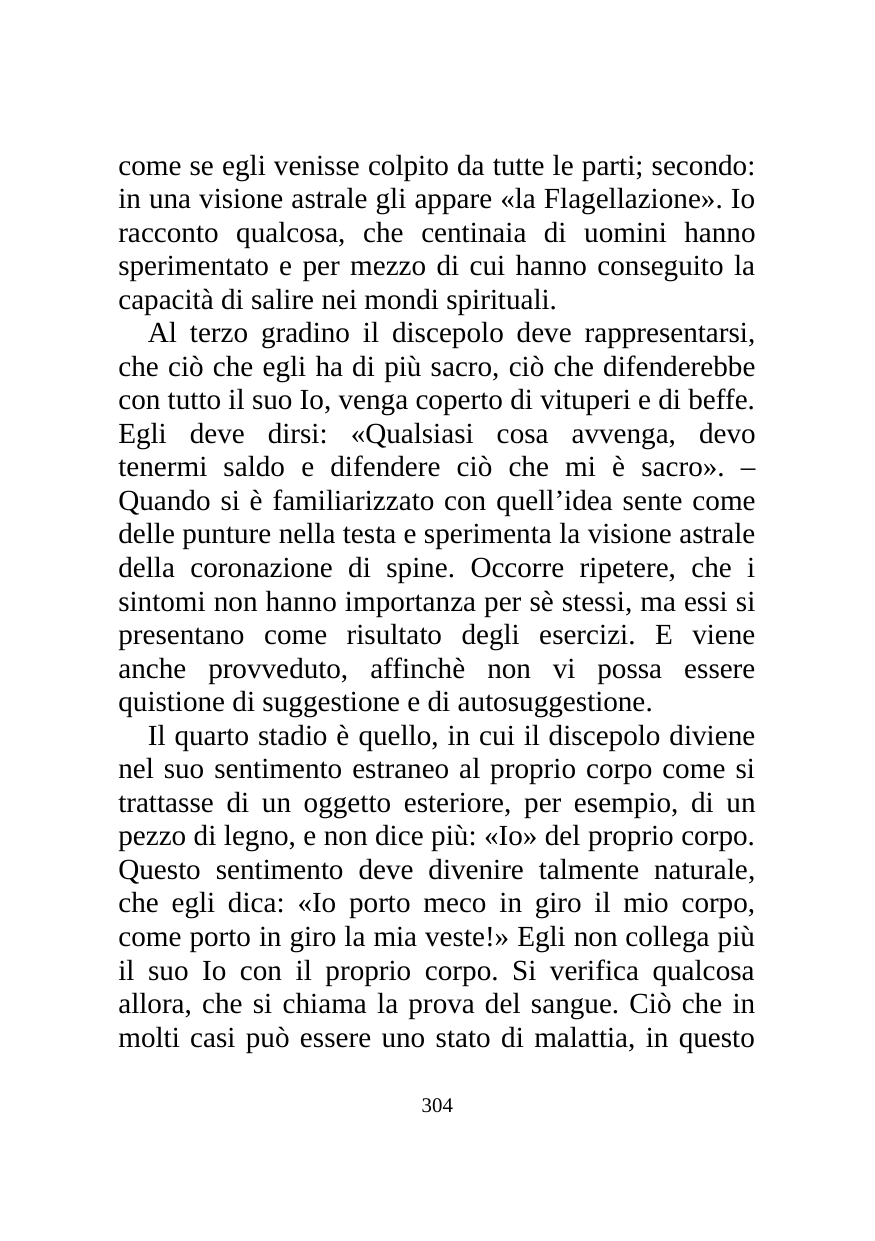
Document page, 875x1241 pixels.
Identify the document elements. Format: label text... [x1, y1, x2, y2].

text Al terzo gradino il discepolo deve rappresentarsi, che ciò che egli ha di più sacro, ciò che difenderebbe con tutto il suo Io, venga coperto di vituperi e di beffe. Egli deve dirsi: «Qualsiasi cosa avvenga, devo tenermi saldo e difendere ciò che mi è sacro». – Quando si è familiarizzato con quell’idea sente come delle punture nella testa e sperimenta la visione astrale della coronazione di spine. Occorre ripetere, che i sintomi non hanno importanza per sè stessi, ma essi si presentano come risultato degli esercizi. E viene anche provveduto, affinchè non vi possa essere quistione di suggestione e di autosuggestione. [118, 315, 756, 718]
text come se egli venisse colpito da tutte le parti; secondo: in una visione astrale gli appare «la Flagellazione». Io racconto qualcosa, che centinaia di uomini hanno sperimentato e per mezzo di cui hanno conseguito la capacità di salire nei mondi spirituali. [118, 148, 756, 315]
text Il quarto stadio è quello, in cui il discepolo diviene nel suo sentimento estraneo al proprio corpo come si trattasse di un oggetto esteriore, per esempio, di un pezzo di legno, e non dice più: «Io» del proprio corpo. Questo sentimento deve divenire talmente naturale, che egli dica: «Io porto meco in giro il mio corpo, come porto in giro la mia veste!» Egli non collega più il suo Io con il proprio corpo. Si verifica qualcosa allora, che si chiama la prova del sangue. Ciò che in molti casi può essere uno stato di malattia, in questo [118, 718, 756, 1053]
